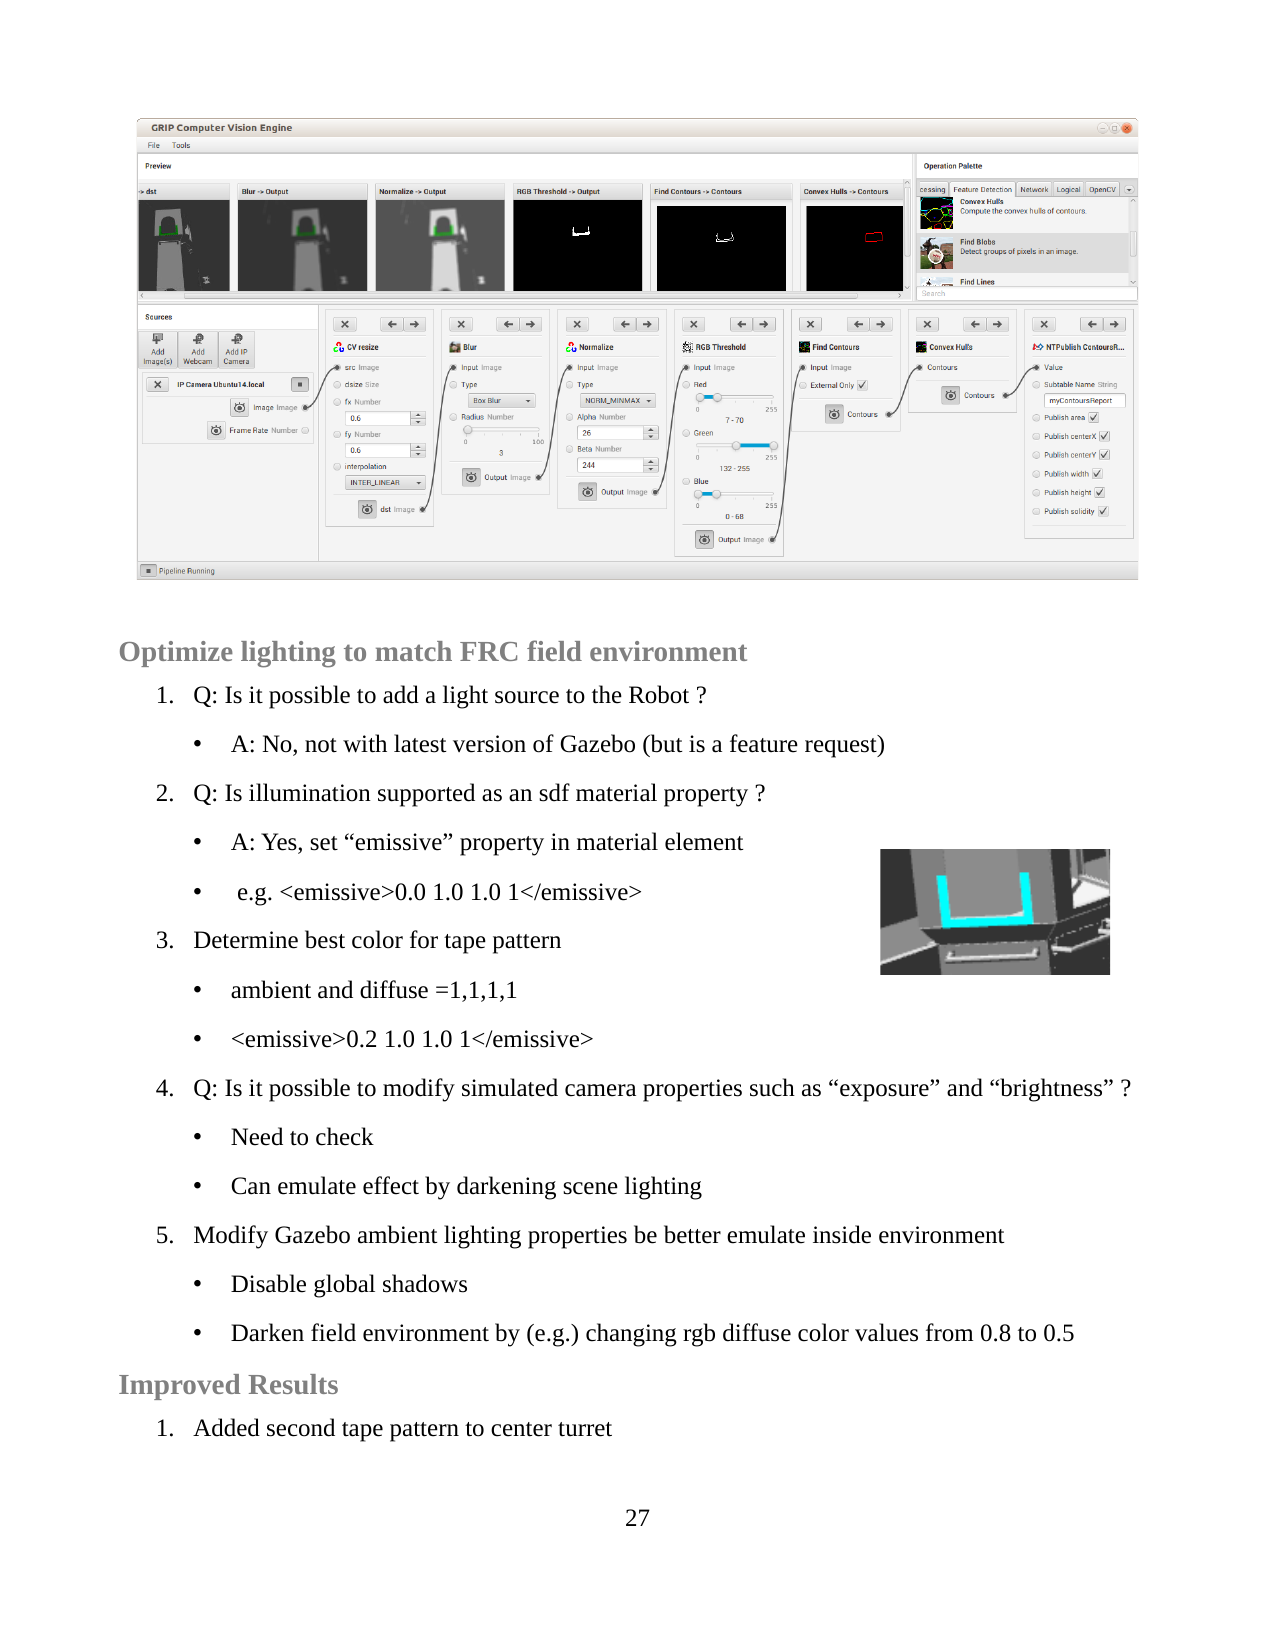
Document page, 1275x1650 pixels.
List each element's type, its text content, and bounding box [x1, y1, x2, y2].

list Determine best color for tape pattern [156, 926, 880, 954]
list ambient and diffuse =1,1,1,1 [193, 975, 1157, 1003]
subtitle Optimize lighting to match FRC field environment [118, 634, 1157, 668]
list Q: Is it possible to add a light source to the Robot ? [156, 680, 1157, 709]
list Need to check [193, 1122, 1157, 1151]
list Q: Is it possible to modify simulated camera properties such as “exposure” and “brightness” ? [156, 1073, 1157, 1102]
list Can emulate effect by darkening scene lighting [193, 1171, 1157, 1200]
list e.g. <emissive>0.0 1.0 1.0 1</emissive> [193, 877, 880, 905]
list [1111, 877, 1157, 905]
picture [880, 849, 1111, 975]
list A: Yes, set “emissive” property in material element [193, 827, 1157, 856]
list Darken field environment by (e.g.) changing rgb diffuse color values from 0.8 to 0.5 [193, 1318, 1157, 1347]
list A: No, not with latest version of Gazebo (but is a feature request) [193, 729, 1157, 758]
list <emissive>0.2 1.0 1.0 1</emissive> [193, 1024, 1157, 1052]
list Added second tape pattern to center turret [156, 1413, 1157, 1442]
list [1111, 926, 1157, 954]
list Disable global shadows [193, 1269, 1157, 1298]
picture [136, 118, 1139, 580]
list Modify Gazebo ambient lighting properties be better emulate inside environment [156, 1220, 1157, 1249]
list Q: Is illumination supported as an sdf material property ? [156, 778, 1157, 807]
subtitle Improved Results [118, 1367, 1157, 1401]
